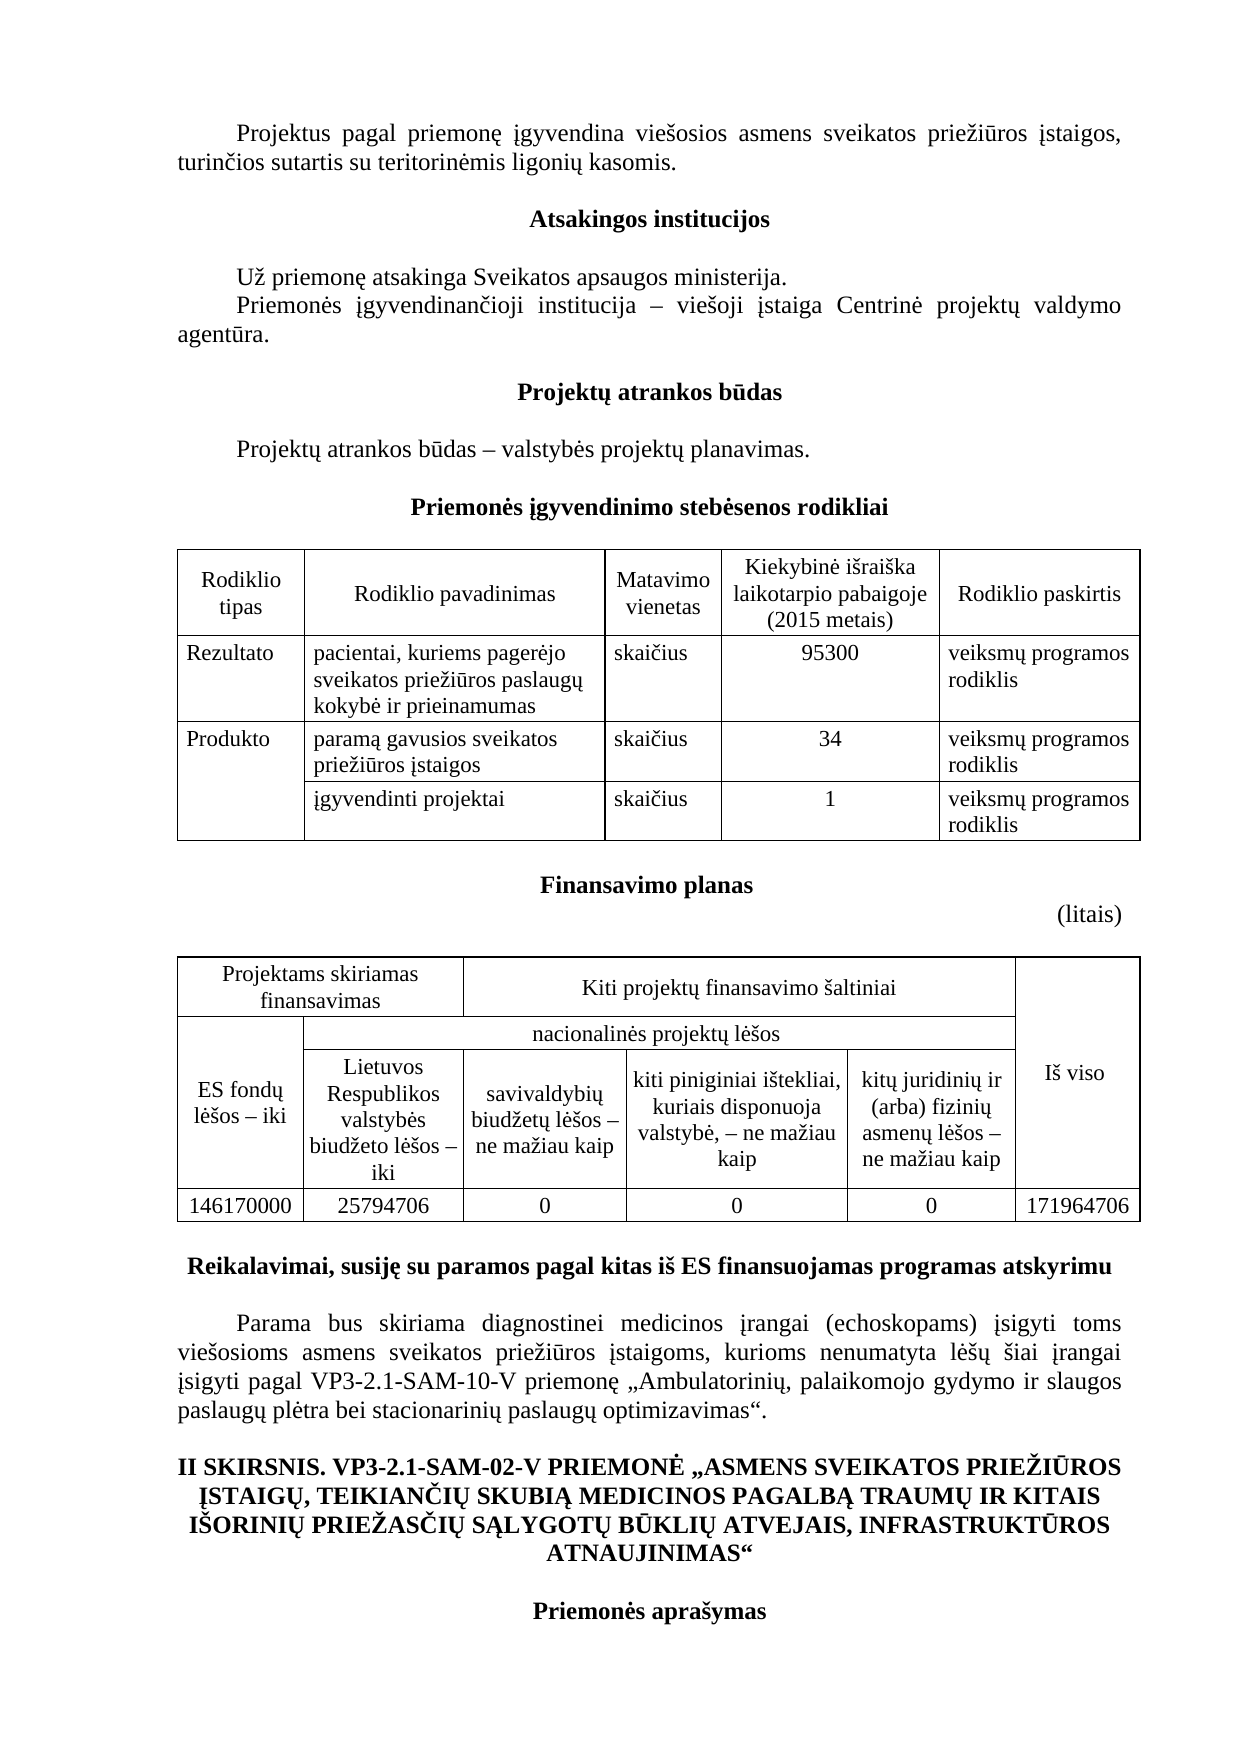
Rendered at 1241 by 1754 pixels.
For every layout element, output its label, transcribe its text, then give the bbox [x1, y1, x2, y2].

table_cell paramą gavusios sveikatos priežiūros įstaigos [305, 722, 604, 781]
table_header Rodiklio paskirtis [940, 550, 1139, 635]
text Finansavimo planas [177, 870, 1122, 899]
text Reikalavimai, susiję su paramos pagal kitas iš ES finansuojamas programas atskyrimu [177, 1251, 1122, 1280]
text Atsakingos institucijos [177, 204, 1122, 233]
text Priemonės įgyvendinančioji institucija – viešoji įstaiga Centrinė projektų valdymo agentūra. [177, 291, 1122, 348]
table_cell 34 [722, 722, 939, 781]
table_cell 0 [848, 1189, 1015, 1221]
table_cell pacientai, kuriems pagerėjo sveikatos priežiūros paslaugų kokybė ir prieinamumas [305, 636, 604, 721]
table_cell 0 [464, 1189, 626, 1221]
table_cell 0 [627, 1189, 847, 1221]
table_cell Rezultato [178, 636, 304, 721]
text Už priemonę atsakinga Sveikatos apsaugos ministerija. [177, 262, 1122, 291]
table_cell 171964706 [1016, 1189, 1139, 1221]
table_cell skaičius [606, 782, 721, 840]
text Projektų atrankos būdas [177, 377, 1122, 406]
text Projektų atrankos būdas – valstybės projektų planavimas. [177, 434, 1122, 463]
text Parama bus skiriama diagnostinei medicinos įrangai (echoskopams) įsigyti toms viešosioms asmens sveikatos priežiūros įstaigoms, kurioms nenumatyta lėšų šiai įrangai įsigyti pagal VP3-2.1-SAM-10-V priemonę „Ambulatorinių, palaikomojo gydymo ir slaugos paslaugų plėtra bei stacionarinių paslaugų optimizavimas“. [177, 1308, 1122, 1423]
table_cell skaičius [606, 722, 721, 781]
table_cell veiksmų programos rodiklis [940, 722, 1139, 781]
table_cell skaičius [606, 636, 721, 721]
table_cell 146170000 [178, 1189, 303, 1221]
table_header Matavimo vienetas [606, 550, 721, 635]
table_cell kiti piniginiai ištekliai, kuriais disponuoja valstybė, – ne mažiau kaip [627, 1050, 847, 1188]
table_cell 1 [722, 782, 939, 840]
table_header Projektams skiriamas finansavimas [178, 958, 463, 1016]
table_header Iš viso [1016, 958, 1139, 1188]
table_header Kiti projektų finansavimo šaltiniai [464, 958, 1015, 1016]
table_cell veiksmų programos rodiklis [940, 782, 1139, 840]
table_cell veiksmų programos rodiklis [940, 636, 1139, 721]
text (litais) [177, 899, 1122, 928]
text Projektus pagal priemonę įgyvendina viešosios asmens sveikatos priežiūros įstaigos, turinčios sutartis su teritorinėmis ligonių kasomis. [177, 118, 1122, 176]
table_cell Lietuvos Respublikos valstybės biudžeto lėšos – iki [304, 1050, 463, 1188]
table_cell įgyvendinti projektai [305, 782, 604, 840]
text Priemonės įgyvendinimo stebėsenos rodikliai [177, 492, 1122, 521]
table_cell ES fondų lėšos – iki [178, 1017, 303, 1188]
text II SKIRSNIS. VP3-2.1-SAM-02-V PRIEMONĖ „ASMENS SVEIKATOS PRIEŽIŪROS ĮSTAIGŲ, TEIKIANČIŲ SKUBIĄ MEDICINOS PAGALBĄ TRAUMŲ IR KITAIS IŠORINIŲ PRIEŽASČIŲ SĄLYGOTŲ BŪKLIŲ ATVEJAIS, INFRASTRUKTŪROS ATNAUJINIMAS“ [177, 1452, 1122, 1567]
table_header Rodiklio pavadinimas [305, 550, 604, 635]
table_header Rodiklio tipas [178, 550, 304, 635]
table_cell 25794706 [304, 1189, 463, 1221]
table_header Kiekybinė išraiška laikotarpio pabaigoje (2015 metais) [722, 550, 939, 635]
table_cell savivaldybių biudžetų lėšos – ne mažiau kaip [464, 1050, 626, 1188]
text Priemonės aprašymas [177, 1596, 1122, 1625]
table_cell kitų juridinių ir (arba) fizinių asmenų lėšos – ne mažiau kaip [848, 1050, 1015, 1188]
table_cell 95300 [722, 636, 939, 721]
table_cell nacionalinės projektų lėšos [304, 1017, 1015, 1049]
table_cell Produkto [178, 722, 304, 840]
